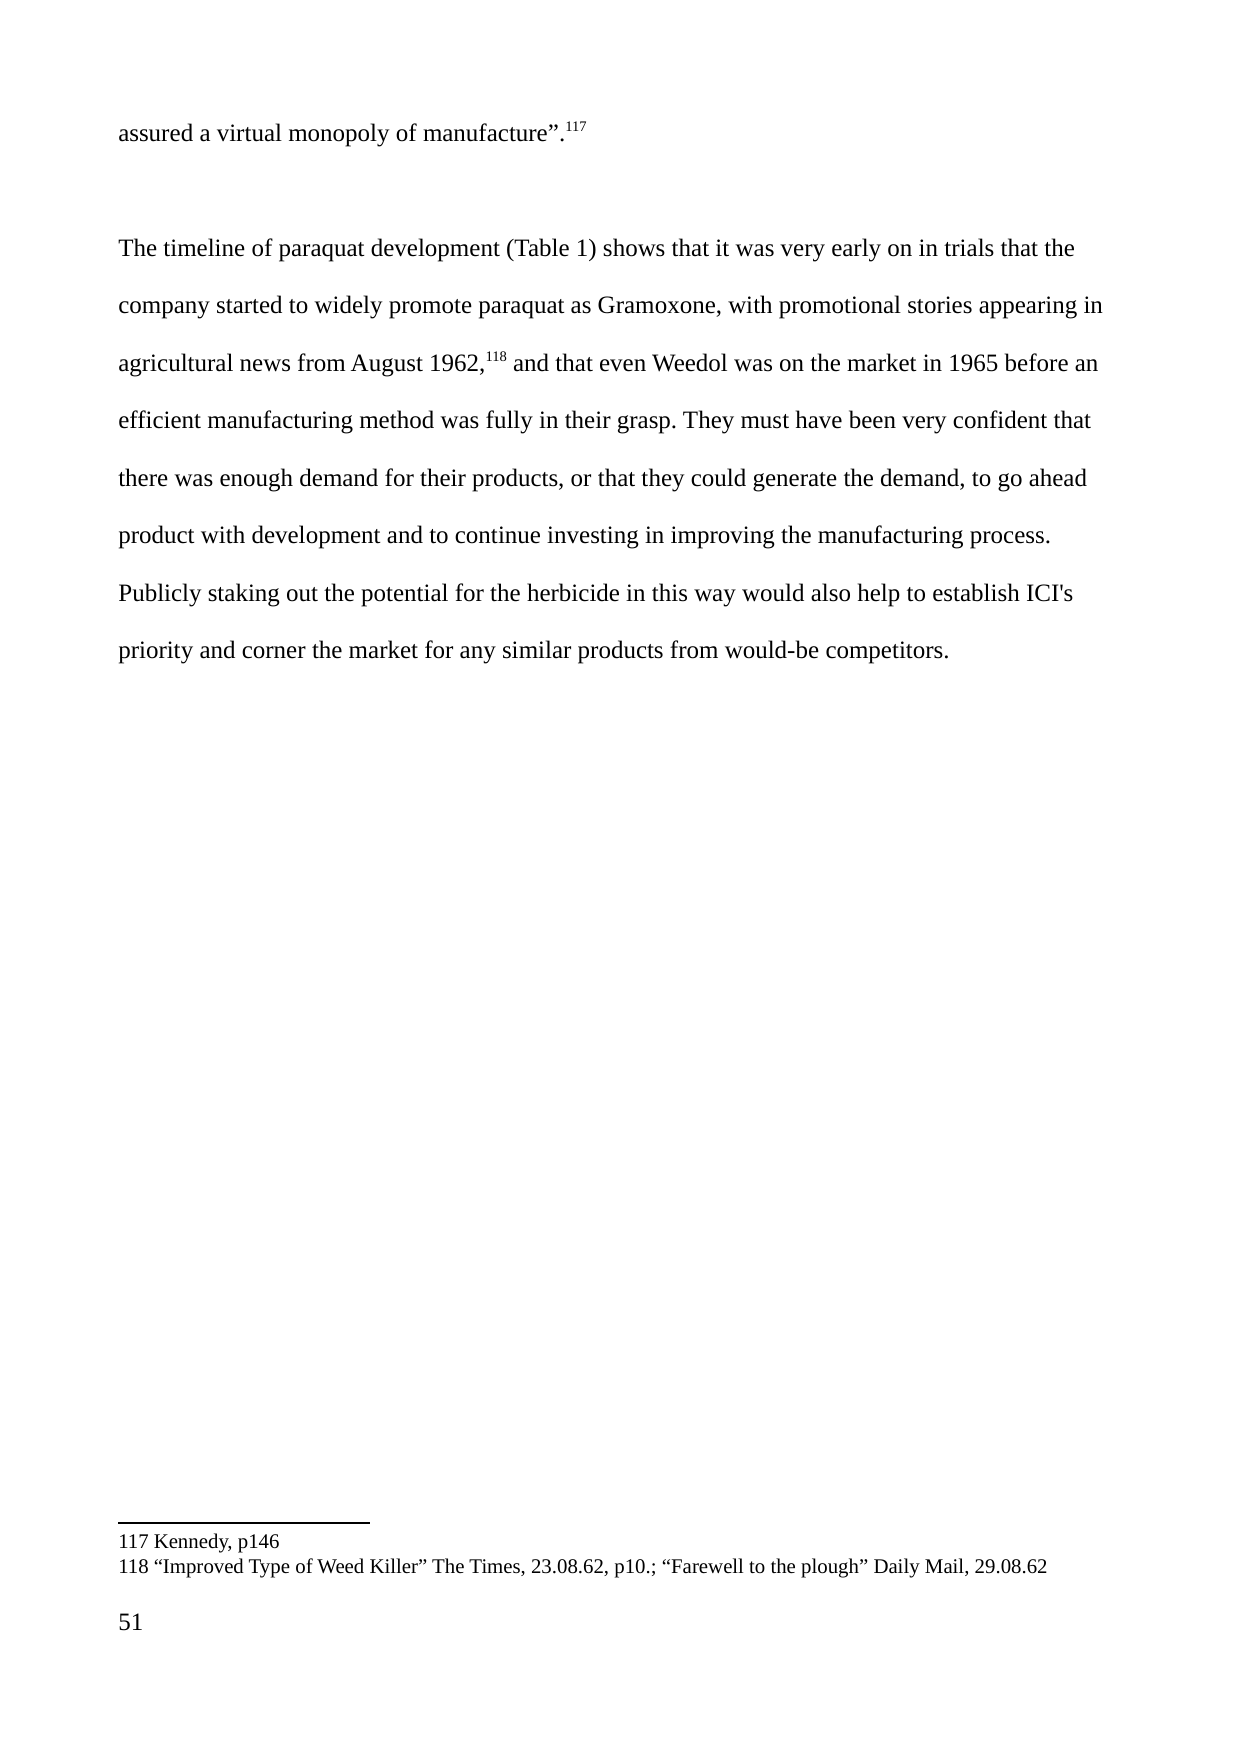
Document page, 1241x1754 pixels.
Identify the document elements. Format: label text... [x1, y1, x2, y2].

text Kennedy, p146 [118, 1529, 1122, 1553]
text The timeline of paraquat development (Table 1) shows that it was very early on in trials that the company started to widely promote paraquat as Gramoxone, with promotional stories appearing in agricultural news from August 1962, and that even Weedol was on the market in 1965 before an efficient manufacturing method was fully in their grasp. They must have been very confident that there was enough demand for their products, or that they could generate the demand, to go ahead product with development and to continue investing in improving the manufacturing process. Publicly staking out the potential for the herbicide in this way would also help to establish ICI's priority and corner the market for any similar products from would-be competitors. [118, 233, 1122, 664]
text “Improved Type of Weed Killer” The Times, 23.08.62, p10.; “Farewell to the plough” Daily Mail, 29.08.62 [118, 1553, 1122, 1578]
text assured a virtual monopoly of manufacture”. [118, 118, 1122, 147]
